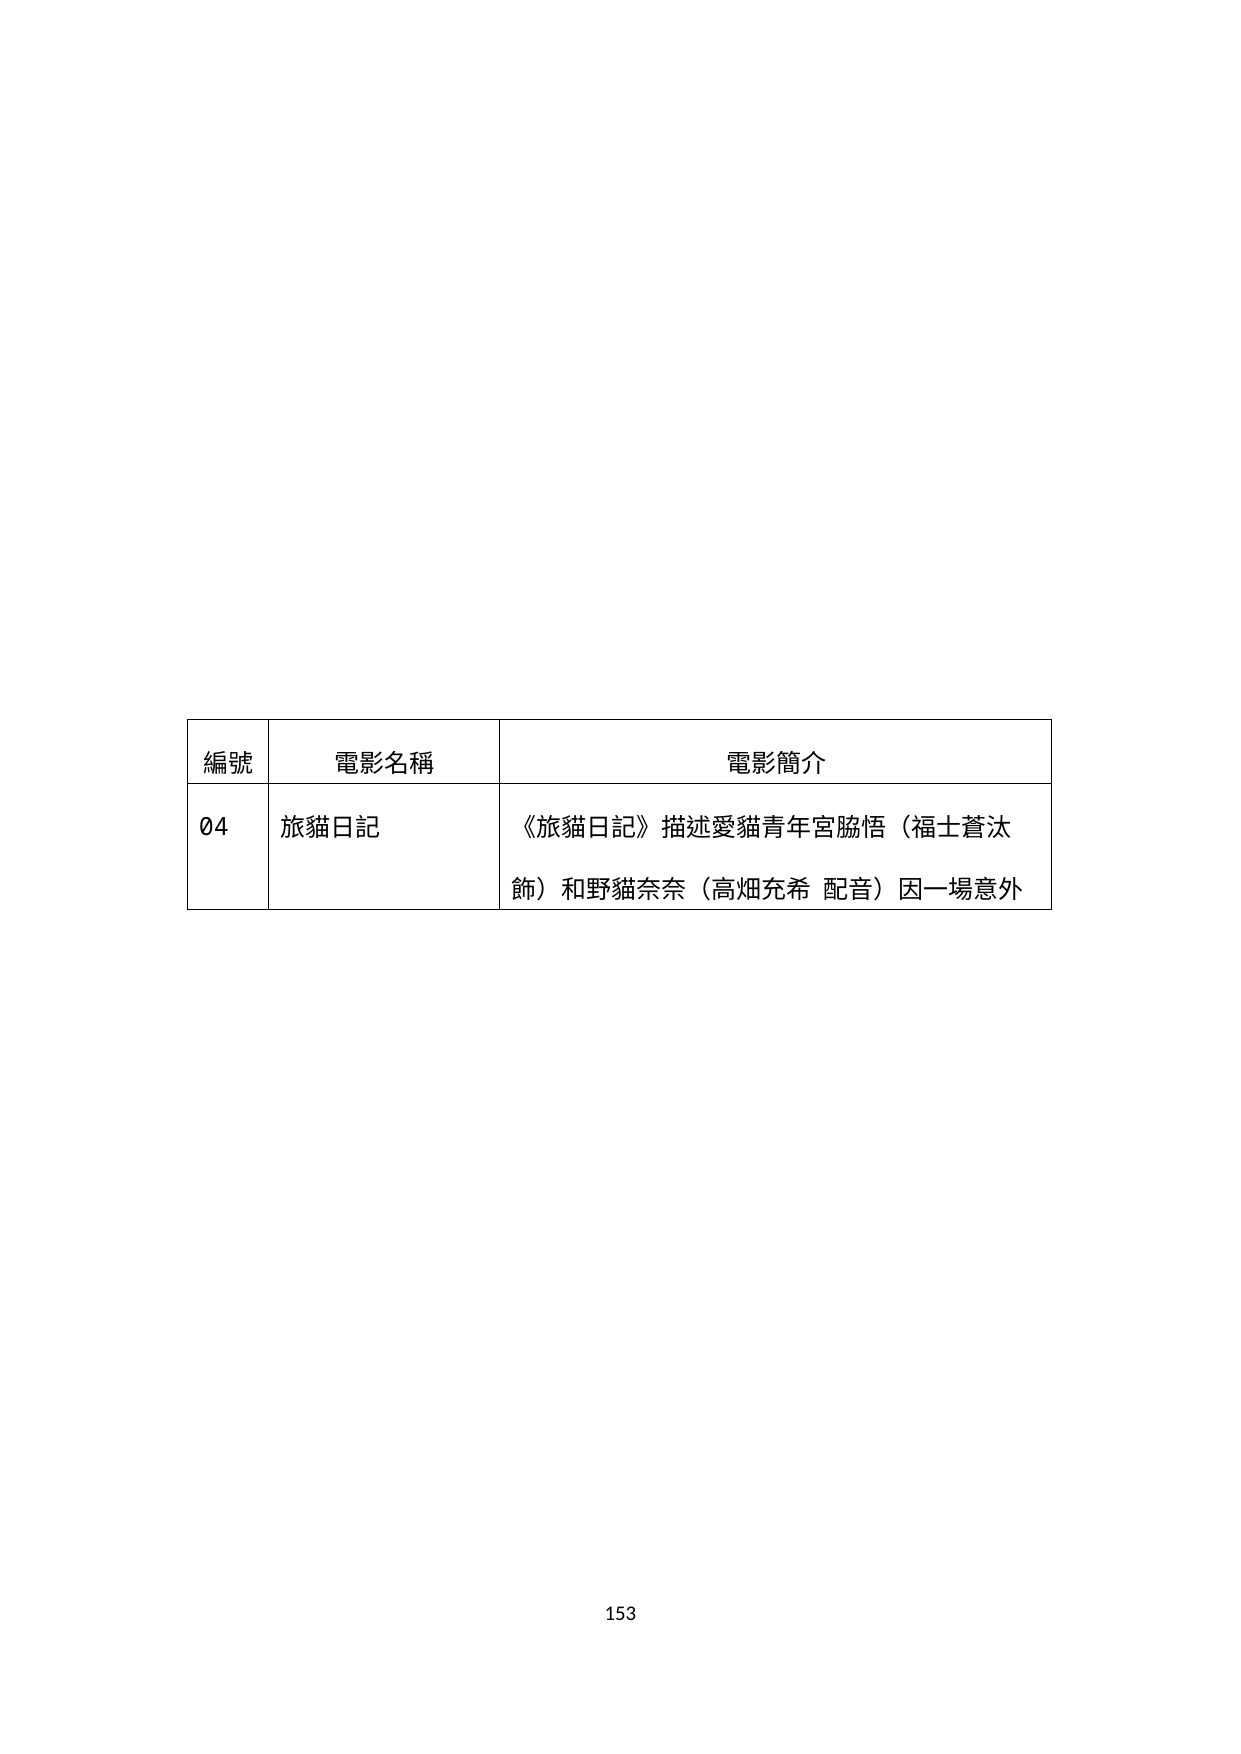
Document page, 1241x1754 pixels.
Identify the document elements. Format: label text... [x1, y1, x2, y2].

table_cell 旅貓日記 [269, 784, 499, 909]
table_header 電影名稱 [269, 720, 499, 783]
table_cell 04 [188, 784, 268, 909]
table_header 編號 [188, 720, 268, 783]
table_header 電影簡介 [500, 720, 1051, 783]
table_cell 《旅貓日記》描述愛貓青年宮脇悟（福士蒼汰 飾）和野貓奈奈（高畑充希 配音）因一場意外 [500, 784, 1051, 909]
